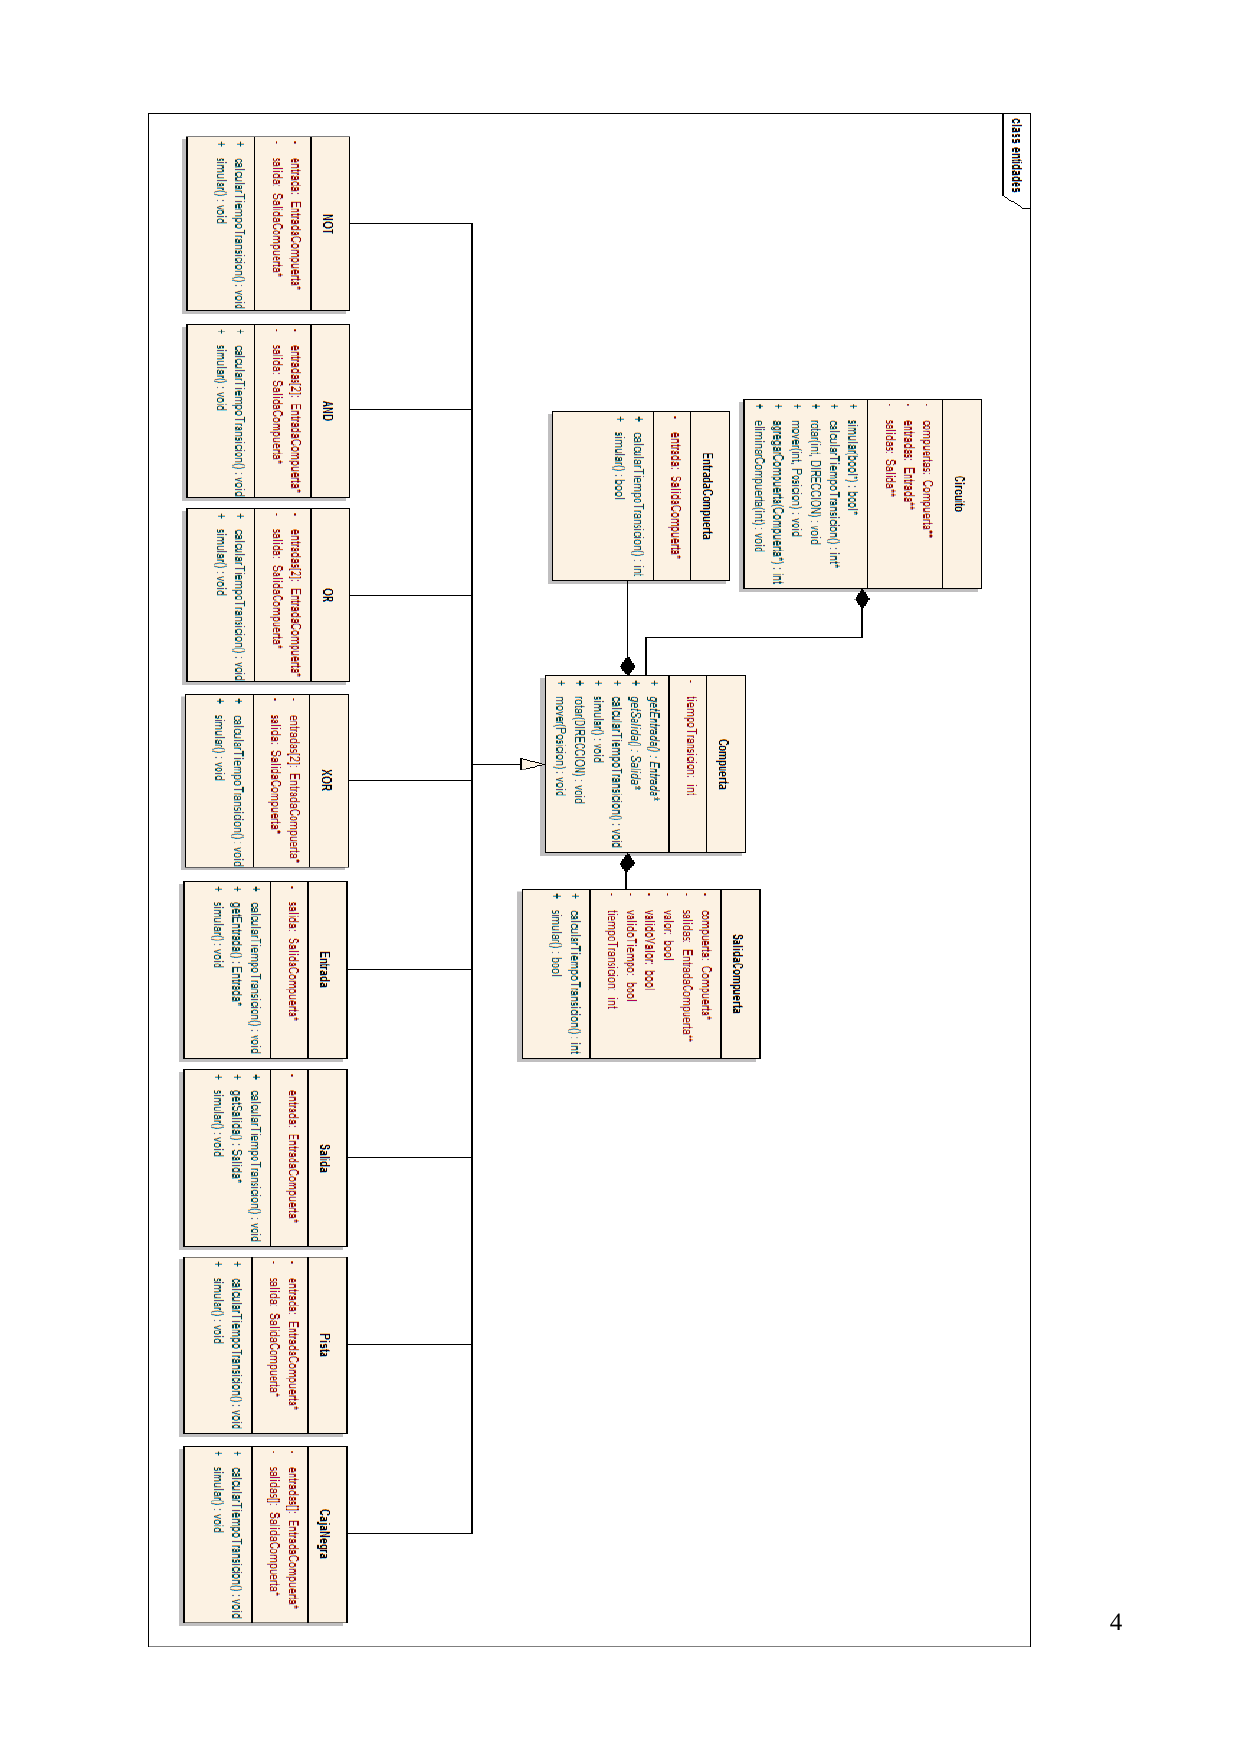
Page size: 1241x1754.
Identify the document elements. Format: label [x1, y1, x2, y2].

picture [148, 112, 1033, 1647]
